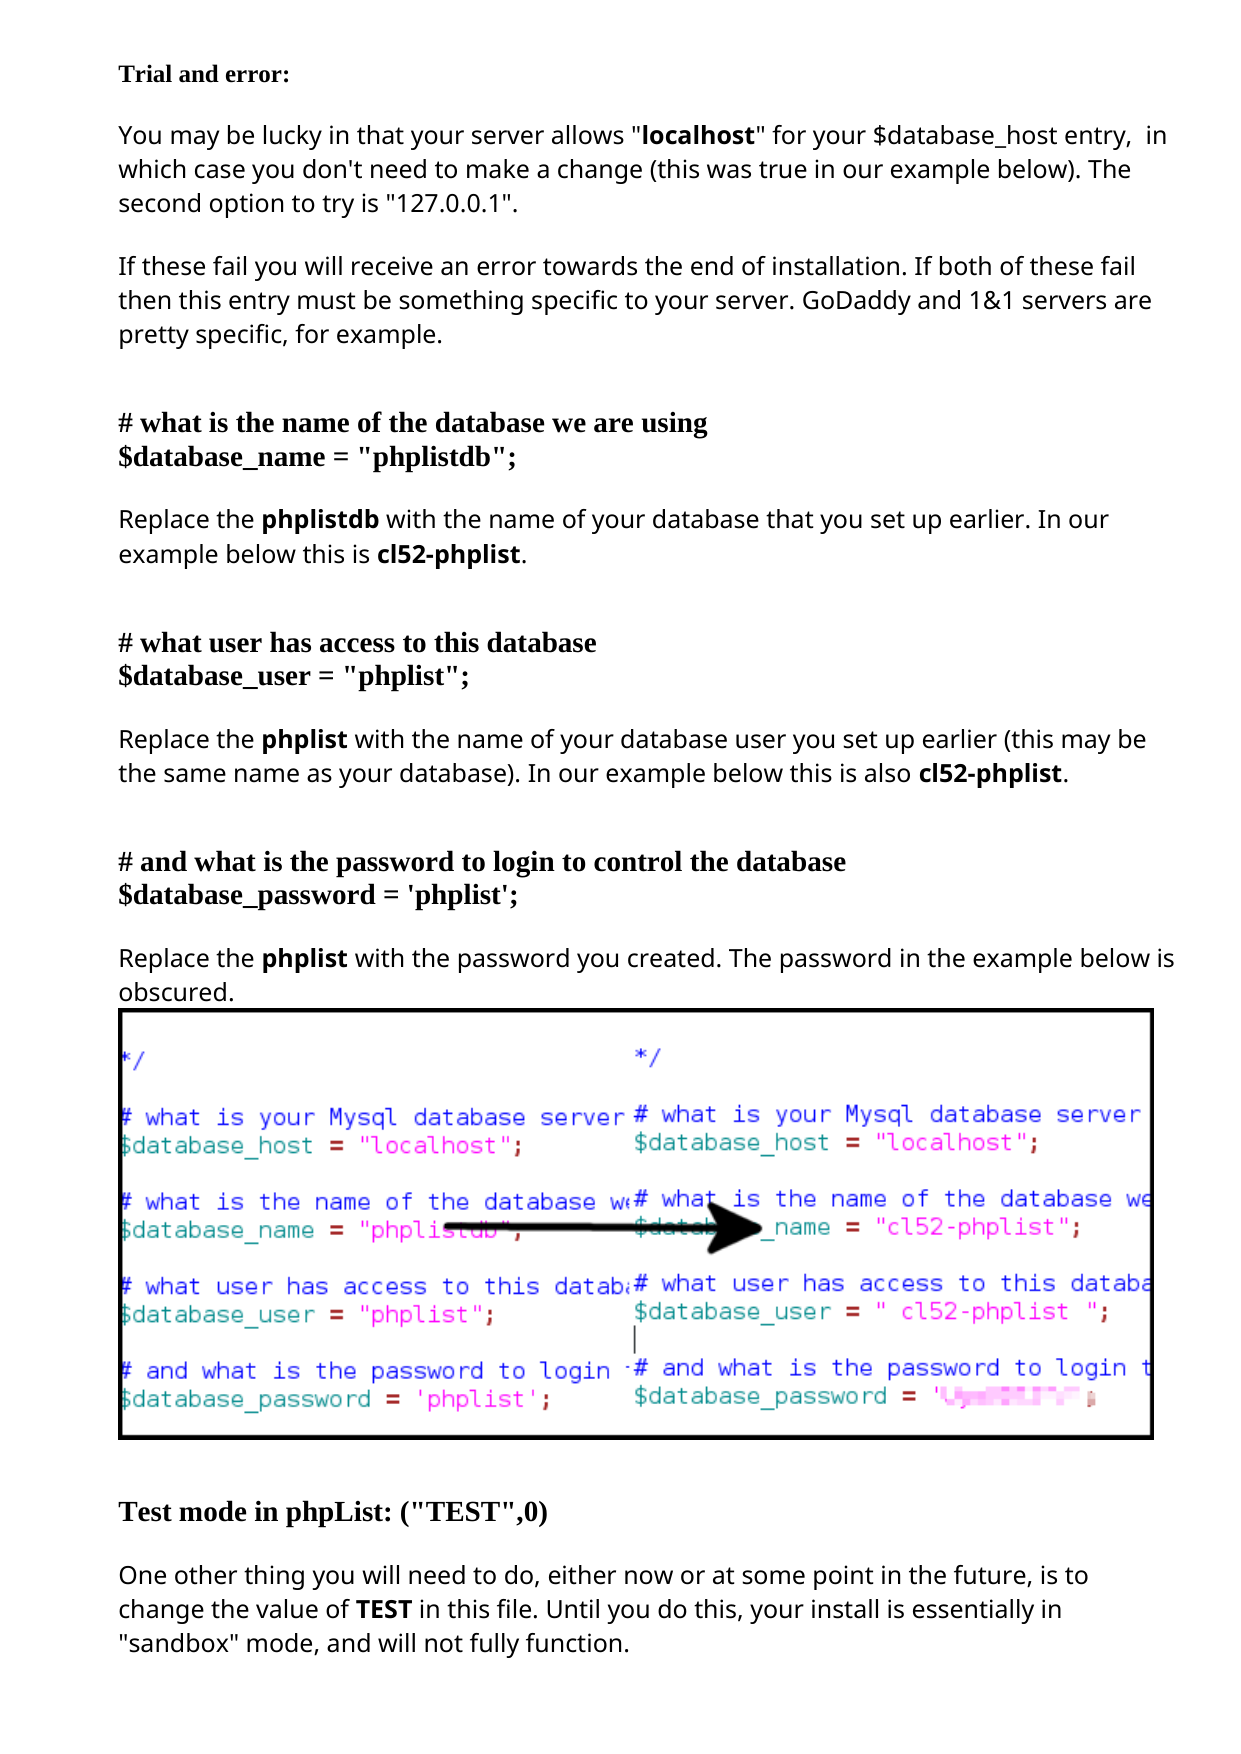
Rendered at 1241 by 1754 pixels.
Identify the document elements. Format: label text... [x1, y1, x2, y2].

text Replace the phplist with the password you created. The password in the example below is obscured. [118, 941, 1181, 1008]
text One other thing you will need to do, either now or at some point in the future, is to change the value of TEST in this file. Until you do this, your install is essentially in "sandbox" mode, and will not fully function. [118, 1557, 1181, 1659]
text You may be lucky in that your server allows "localhost" for your $database_host entry, in which case you don't need to make a change (this was true in our example below). The second option to try is "127.0.0.1". [118, 117, 1181, 219]
subtitle # what user has access to this database $database_user = "phplist"; [118, 625, 1181, 692]
subtitle Trial and error: [118, 59, 1181, 88]
text Replace the phplistdb with the name of your database that you set up earlier. In our example below this is cl52-phplist. [118, 502, 1181, 570]
picture [118, 1008, 1154, 1440]
text If these fail you will receive an error towards the end of installation. If both of these fail then this entry must be something specific to your server. GoDaddy and 1&1 servers are pretty specific, for example. [118, 249, 1181, 351]
subtitle Test mode in phpList: ("TEST",0) [118, 1494, 1181, 1528]
subtitle # and what is the password to login to control the database $database_password = 'phplist'; [118, 844, 1181, 911]
subtitle # what is the name of the database we are using $database_name = "phplistdb"; [118, 406, 1181, 473]
text Replace the phplist with the name of your database user you set up earlier (this may be the same name as your database). In our example below this is also cl52-phplist. [118, 721, 1181, 789]
